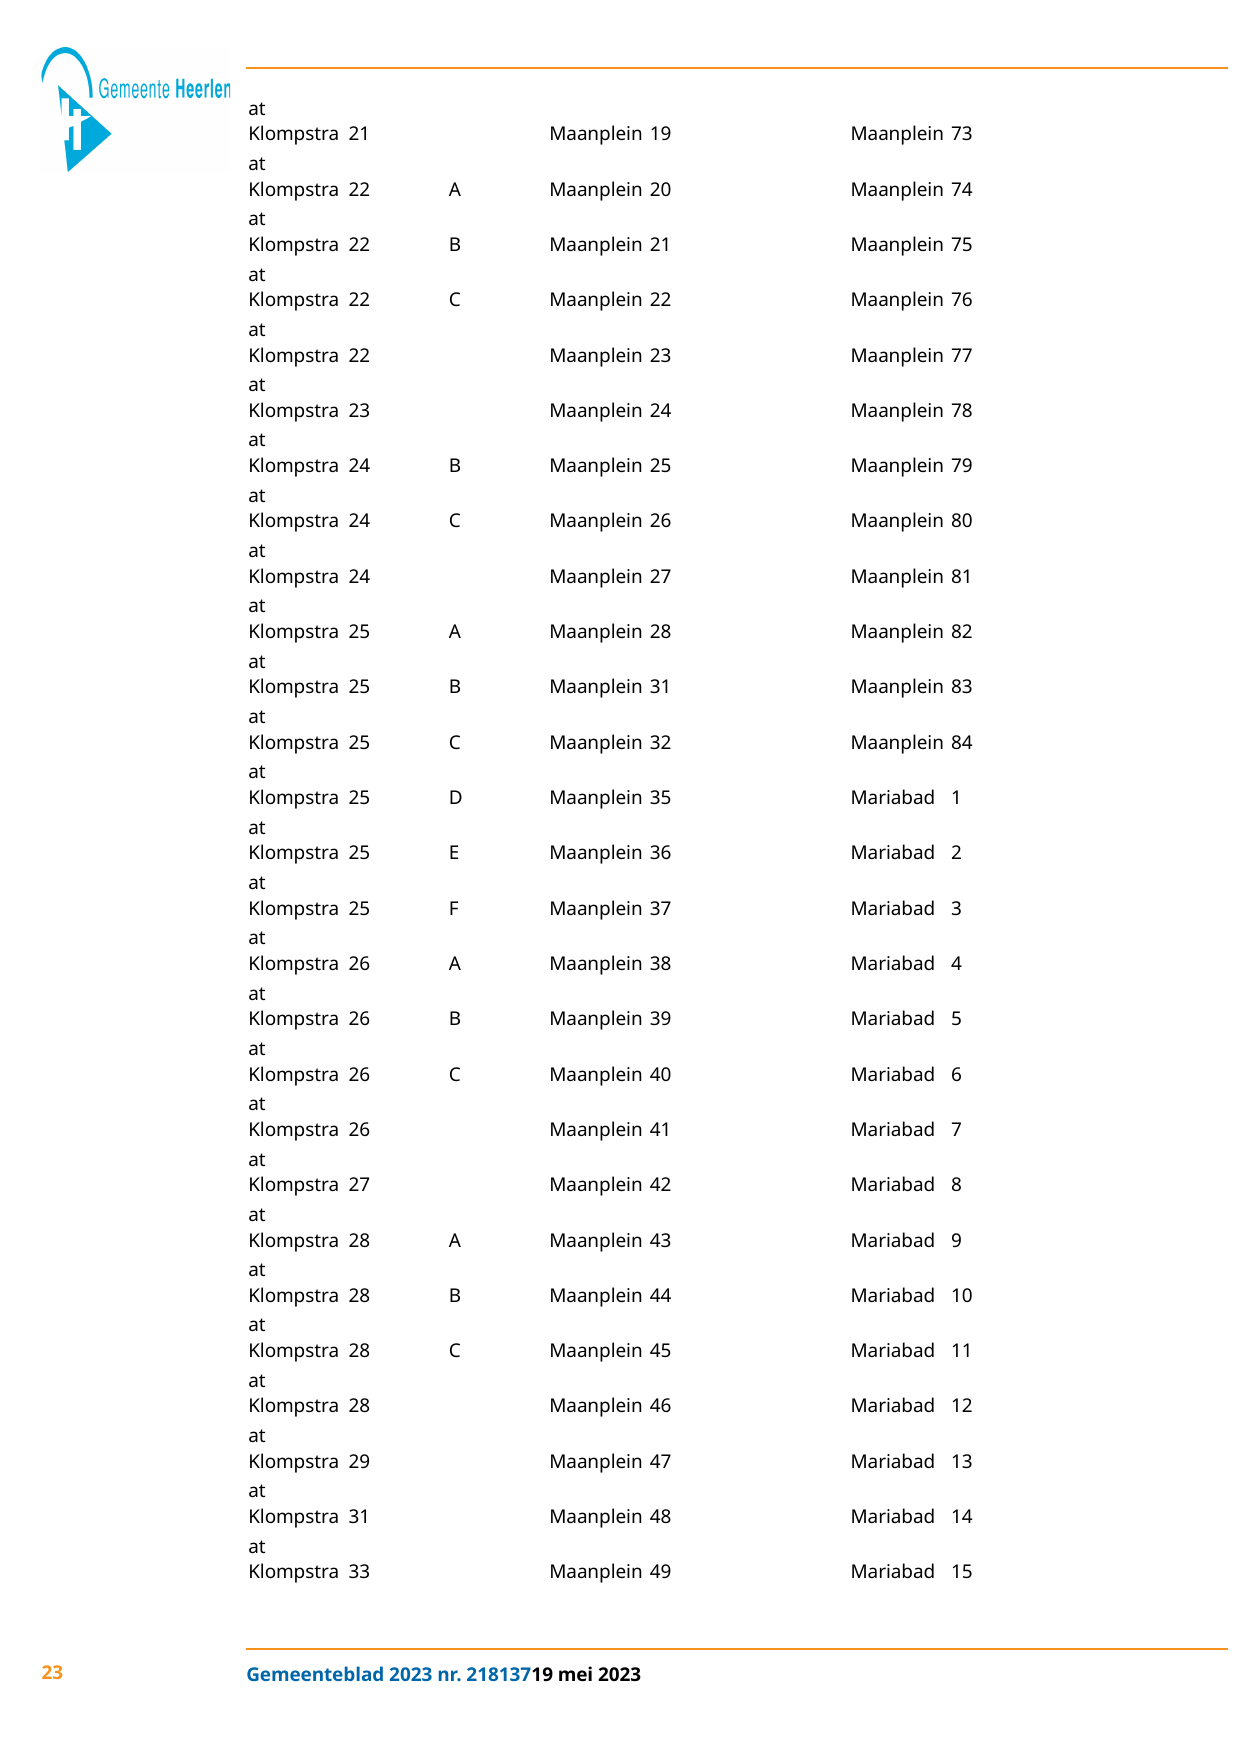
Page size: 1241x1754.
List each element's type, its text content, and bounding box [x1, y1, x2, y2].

table_cell 26 [348, 1061, 449, 1116]
table_cell 39 [650, 1006, 750, 1061]
table_cell 21 [650, 231, 750, 286]
table_cell Maanplein [850, 286, 951, 342]
table_cell Mariabad [850, 784, 951, 839]
table_cell Klompstraat [248, 1061, 348, 1116]
table_cell 37 [650, 895, 750, 950]
table_cell [449, 1448, 549, 1503]
table_cell Klompstraat [248, 840, 348, 895]
table_cell [1051, 618, 1152, 674]
table_cell 25 [348, 784, 449, 839]
table_cell 35 [650, 784, 750, 839]
table_cell 33 [348, 1559, 449, 1584]
table_cell Maanplein [549, 342, 649, 397]
table_cell B [449, 1006, 549, 1061]
table_cell 22 [348, 176, 449, 231]
table_cell Maanplein [549, 729, 649, 784]
table_cell [1051, 895, 1152, 950]
table_cell [850, 95, 951, 121]
table_cell 28 [348, 1338, 449, 1393]
table_cell Mariabad [850, 1116, 951, 1171]
table_cell A [449, 950, 549, 1006]
table_cell 28 [650, 618, 750, 674]
table_cell 28 [348, 1282, 449, 1337]
table_cell 23 [650, 342, 750, 397]
table_cell 24 [348, 563, 449, 618]
table_cell [750, 342, 850, 397]
table_cell Klompstraat [248, 1227, 348, 1282]
table_cell Maanplein [549, 950, 649, 1006]
table_cell [1051, 342, 1152, 397]
table_cell [1051, 1006, 1152, 1061]
table_cell 7 [951, 1116, 1051, 1171]
table_cell [750, 176, 850, 231]
table_cell 24 [348, 453, 449, 508]
table_cell [750, 563, 850, 618]
table_cell 48 [650, 1503, 750, 1559]
table_cell [1051, 231, 1152, 286]
table_cell [1051, 729, 1152, 784]
table_cell 22 [650, 286, 750, 342]
table_cell [1051, 1171, 1152, 1227]
table_cell [750, 286, 850, 342]
table_cell A [449, 618, 549, 674]
table_cell 82 [951, 618, 1051, 674]
table_cell C [449, 729, 549, 784]
table_cell Mariabad [850, 1338, 951, 1393]
table_cell Maanplein [549, 1503, 649, 1559]
table_cell [750, 950, 850, 1006]
table_cell [750, 1448, 850, 1503]
table_cell Maanplein [549, 286, 649, 342]
table_cell 42 [650, 1171, 750, 1227]
table_cell C [449, 1061, 549, 1116]
table_cell 22 [348, 231, 449, 286]
table_cell Klompstraat [248, 618, 348, 674]
table_cell [449, 121, 549, 176]
table_cell [1051, 840, 1152, 895]
table_cell [750, 729, 850, 784]
table_cell 31 [650, 674, 750, 729]
table_cell [549, 95, 649, 121]
table_cell Klompstraat [248, 563, 348, 618]
table_cell 84 [951, 729, 1051, 784]
table_cell Maanplein [549, 1116, 649, 1171]
table_cell [1051, 1338, 1152, 1393]
table_cell [750, 1061, 850, 1116]
table_cell 11 [951, 1338, 1051, 1393]
table_cell [449, 1171, 549, 1227]
table_cell 24 [650, 397, 750, 452]
table_cell [750, 508, 850, 563]
table_cell Klompstraat [248, 1448, 348, 1503]
table_cell 77 [951, 342, 1051, 397]
table_cell [750, 1171, 850, 1227]
table_cell Maanplein [549, 1171, 649, 1227]
table_cell 27 [348, 1171, 449, 1227]
table_cell Maanplein [549, 840, 649, 895]
table_cell 75 [951, 231, 1051, 286]
table_cell C [449, 508, 549, 563]
table_cell Mariabad [850, 1227, 951, 1282]
table_cell 26 [650, 508, 750, 563]
table_cell 13 [951, 1448, 1051, 1503]
table_cell 3 [951, 895, 1051, 950]
table_cell 26 [348, 1116, 449, 1171]
table_cell A [449, 176, 549, 231]
table_cell Klompstraat [248, 1282, 348, 1337]
table_cell 43 [650, 1227, 750, 1282]
table_cell 47 [650, 1448, 750, 1503]
table_cell [1051, 453, 1152, 508]
table_cell Maanplein [549, 453, 649, 508]
table_cell 41 [650, 1116, 750, 1171]
table_cell [1051, 286, 1152, 342]
table_cell [449, 1116, 549, 1171]
table_cell 25 [348, 840, 449, 895]
table_cell A [449, 1227, 549, 1282]
table_cell 36 [650, 840, 750, 895]
table_cell [348, 95, 449, 121]
table_cell 20 [650, 176, 750, 231]
table_cell [449, 397, 549, 452]
table_cell 19 [650, 121, 750, 176]
table_cell 25 [348, 618, 449, 674]
picture [41, 47, 231, 172]
table_cell Maanplein [549, 1393, 649, 1448]
table_cell Klompstraat [248, 895, 348, 950]
table_cell 80 [951, 508, 1051, 563]
table_cell [750, 453, 850, 508]
table_cell 83 [951, 674, 1051, 729]
table_cell Klompstraat [248, 176, 348, 231]
table_cell Maanplein [549, 563, 649, 618]
table_cell Klompstraat [248, 1006, 348, 1061]
table_cell [750, 1116, 850, 1171]
table_cell Mariabad [850, 1171, 951, 1227]
table_cell 40 [650, 1061, 750, 1116]
table_cell B [449, 453, 549, 508]
table_cell Klompstraat [248, 1393, 348, 1448]
table_cell 29 [348, 1448, 449, 1503]
table_cell [750, 1282, 850, 1337]
table_cell Mariabad [850, 1448, 951, 1503]
table_cell Mariabad [850, 1282, 951, 1337]
table_cell 9 [951, 1227, 1051, 1282]
table_cell [750, 1393, 850, 1448]
table_cell 10 [951, 1282, 1051, 1337]
table_cell [750, 397, 850, 452]
table_cell [750, 1559, 850, 1584]
table_cell Maanplein [549, 618, 649, 674]
table_cell Klompstraat [248, 729, 348, 784]
table_cell Mariabad [850, 950, 951, 1006]
table_cell 73 [951, 121, 1051, 176]
table_cell 25 [348, 895, 449, 950]
table_cell [1051, 1116, 1152, 1171]
table_cell 81 [951, 563, 1051, 618]
table_cell Klompstraat [248, 231, 348, 286]
table_cell [1051, 674, 1152, 729]
table_cell Klompstraat [248, 674, 348, 729]
table_cell 26 [348, 1006, 449, 1061]
table_cell Klompstraat [248, 1338, 348, 1393]
table_cell [750, 1503, 850, 1559]
table_cell Mariabad [850, 1393, 951, 1448]
table_cell Klompstraat [248, 342, 348, 397]
table_cell 21 [348, 121, 449, 176]
table_cell 22 [348, 286, 449, 342]
table_cell [449, 342, 549, 397]
table_cell Maanplein [549, 1338, 649, 1393]
table_cell Maanplein [549, 1282, 649, 1337]
table_cell Klompstraat [248, 784, 348, 839]
picture [41, 47, 59, 70]
table_cell 25 [348, 729, 449, 784]
table_cell Maanplein [850, 176, 951, 231]
table_cell [750, 1006, 850, 1061]
table_cell [449, 1503, 549, 1559]
table_cell Maanplein [850, 674, 951, 729]
table_cell 32 [650, 729, 750, 784]
table_cell Maanplein [549, 1227, 649, 1282]
table_cell [449, 563, 549, 618]
table_cell [449, 1393, 549, 1448]
table_cell Maanplein [850, 508, 951, 563]
table_cell Maanplein [850, 453, 951, 508]
table_cell Mariabad [850, 1061, 951, 1116]
table_cell 31 [348, 1503, 449, 1559]
table_cell Maanplein [850, 729, 951, 784]
table_cell Klompstraat [248, 453, 348, 508]
table_cell [750, 895, 850, 950]
table_cell E [449, 840, 549, 895]
table_cell 25 [348, 674, 449, 729]
table_cell Maanplein [850, 397, 951, 452]
table_cell 22 [348, 342, 449, 397]
table_cell [1051, 1227, 1152, 1282]
table_cell 28 [348, 1393, 449, 1448]
table_cell [1051, 1282, 1152, 1337]
table_cell Maanplein [549, 397, 649, 452]
table_cell B [449, 231, 549, 286]
table_cell 1 [951, 784, 1051, 839]
table_cell Maanplein [549, 121, 649, 176]
table_cell 25 [650, 453, 750, 508]
table_cell C [449, 286, 549, 342]
table_cell [1051, 95, 1152, 121]
table_cell Klompstraat [248, 508, 348, 563]
table_cell Maanplein [850, 563, 951, 618]
table_cell [750, 1227, 850, 1282]
table_cell [1051, 1503, 1152, 1559]
table_cell Maanplein [549, 176, 649, 231]
table_cell Mariabad [850, 895, 951, 950]
table_cell Maanplein [850, 342, 951, 397]
table_cell Klompstraat [248, 397, 348, 452]
table_cell C [449, 1338, 549, 1393]
table_cell 6 [951, 1061, 1051, 1116]
table_cell [1051, 176, 1152, 231]
table_cell 26 [348, 950, 449, 1006]
table_cell Maanplein [850, 231, 951, 286]
table_cell Mariabad [850, 1006, 951, 1061]
table_cell [750, 618, 850, 674]
table_cell Klompstraat [248, 121, 348, 176]
table_cell [449, 95, 549, 121]
table_cell 79 [951, 453, 1051, 508]
table_cell 15 [951, 1559, 1051, 1584]
table_cell [1051, 1559, 1152, 1584]
table_cell Mariabad [850, 1559, 951, 1584]
table_cell Mariabad [850, 1503, 951, 1559]
table_cell 8 [951, 1171, 1051, 1227]
table_cell 46 [650, 1393, 750, 1448]
table_cell 38 [650, 950, 750, 1006]
table_cell Maanplein [850, 121, 951, 176]
table_cell Maanplein [549, 784, 649, 839]
table_cell Maanplein [549, 674, 649, 729]
table_cell [1051, 1061, 1152, 1116]
table_cell 49 [650, 1559, 750, 1584]
table_cell [1051, 121, 1152, 176]
table_cell [951, 95, 1051, 121]
table_cell Klompstraat [248, 1503, 348, 1559]
table_cell [1051, 563, 1152, 618]
table_cell Klompstraat [248, 1116, 348, 1171]
table_cell 2 [951, 840, 1051, 895]
table_cell 12 [951, 1393, 1051, 1448]
table_cell Maanplein [549, 1006, 649, 1061]
table_cell [449, 1559, 549, 1584]
table_cell 28 [348, 1227, 449, 1282]
table_cell [1051, 397, 1152, 452]
table_cell F [449, 895, 549, 950]
table_cell [1051, 784, 1152, 839]
table_cell [1051, 508, 1152, 563]
table_cell at [248, 95, 348, 121]
table_cell [1051, 1448, 1152, 1503]
table_cell Klompstra [248, 1559, 348, 1584]
table_cell [650, 95, 750, 121]
table_cell [750, 95, 850, 121]
table_cell Maanplein [549, 1061, 649, 1116]
table_cell 5 [951, 1006, 1051, 1061]
table_cell B [449, 1282, 549, 1337]
table_cell Klompstraat [248, 950, 348, 1006]
table_cell 4 [951, 950, 1051, 1006]
table_cell 78 [951, 397, 1051, 452]
table_cell [750, 784, 850, 839]
table_cell Klompstraat [248, 1171, 348, 1227]
table_cell 14 [951, 1503, 1051, 1559]
table_cell [750, 231, 850, 286]
table_cell Maanplein [549, 231, 649, 286]
table_cell Maanplein [850, 618, 951, 674]
table_cell Klompstraat [248, 286, 348, 342]
table_cell 24 [348, 508, 449, 563]
table_cell [750, 121, 850, 176]
table_cell 44 [650, 1282, 750, 1337]
table_cell [750, 1338, 850, 1393]
table_cell 45 [650, 1338, 750, 1393]
table_cell B [449, 674, 549, 729]
table_cell [1051, 950, 1152, 1006]
table_cell Maanplein [549, 1559, 649, 1584]
table_cell 74 [951, 176, 1051, 231]
table_cell 76 [951, 286, 1051, 342]
table_cell Maanplein [549, 508, 649, 563]
table_cell [750, 674, 850, 729]
table_cell Maanplein [549, 1448, 649, 1503]
table_cell Mariabad [850, 840, 951, 895]
table_cell 23 [348, 397, 449, 452]
table_cell [750, 840, 850, 895]
table_cell Maanplein [549, 895, 649, 950]
table_cell [1051, 1393, 1152, 1448]
table_cell 27 [650, 563, 750, 618]
table_cell D [449, 784, 549, 839]
